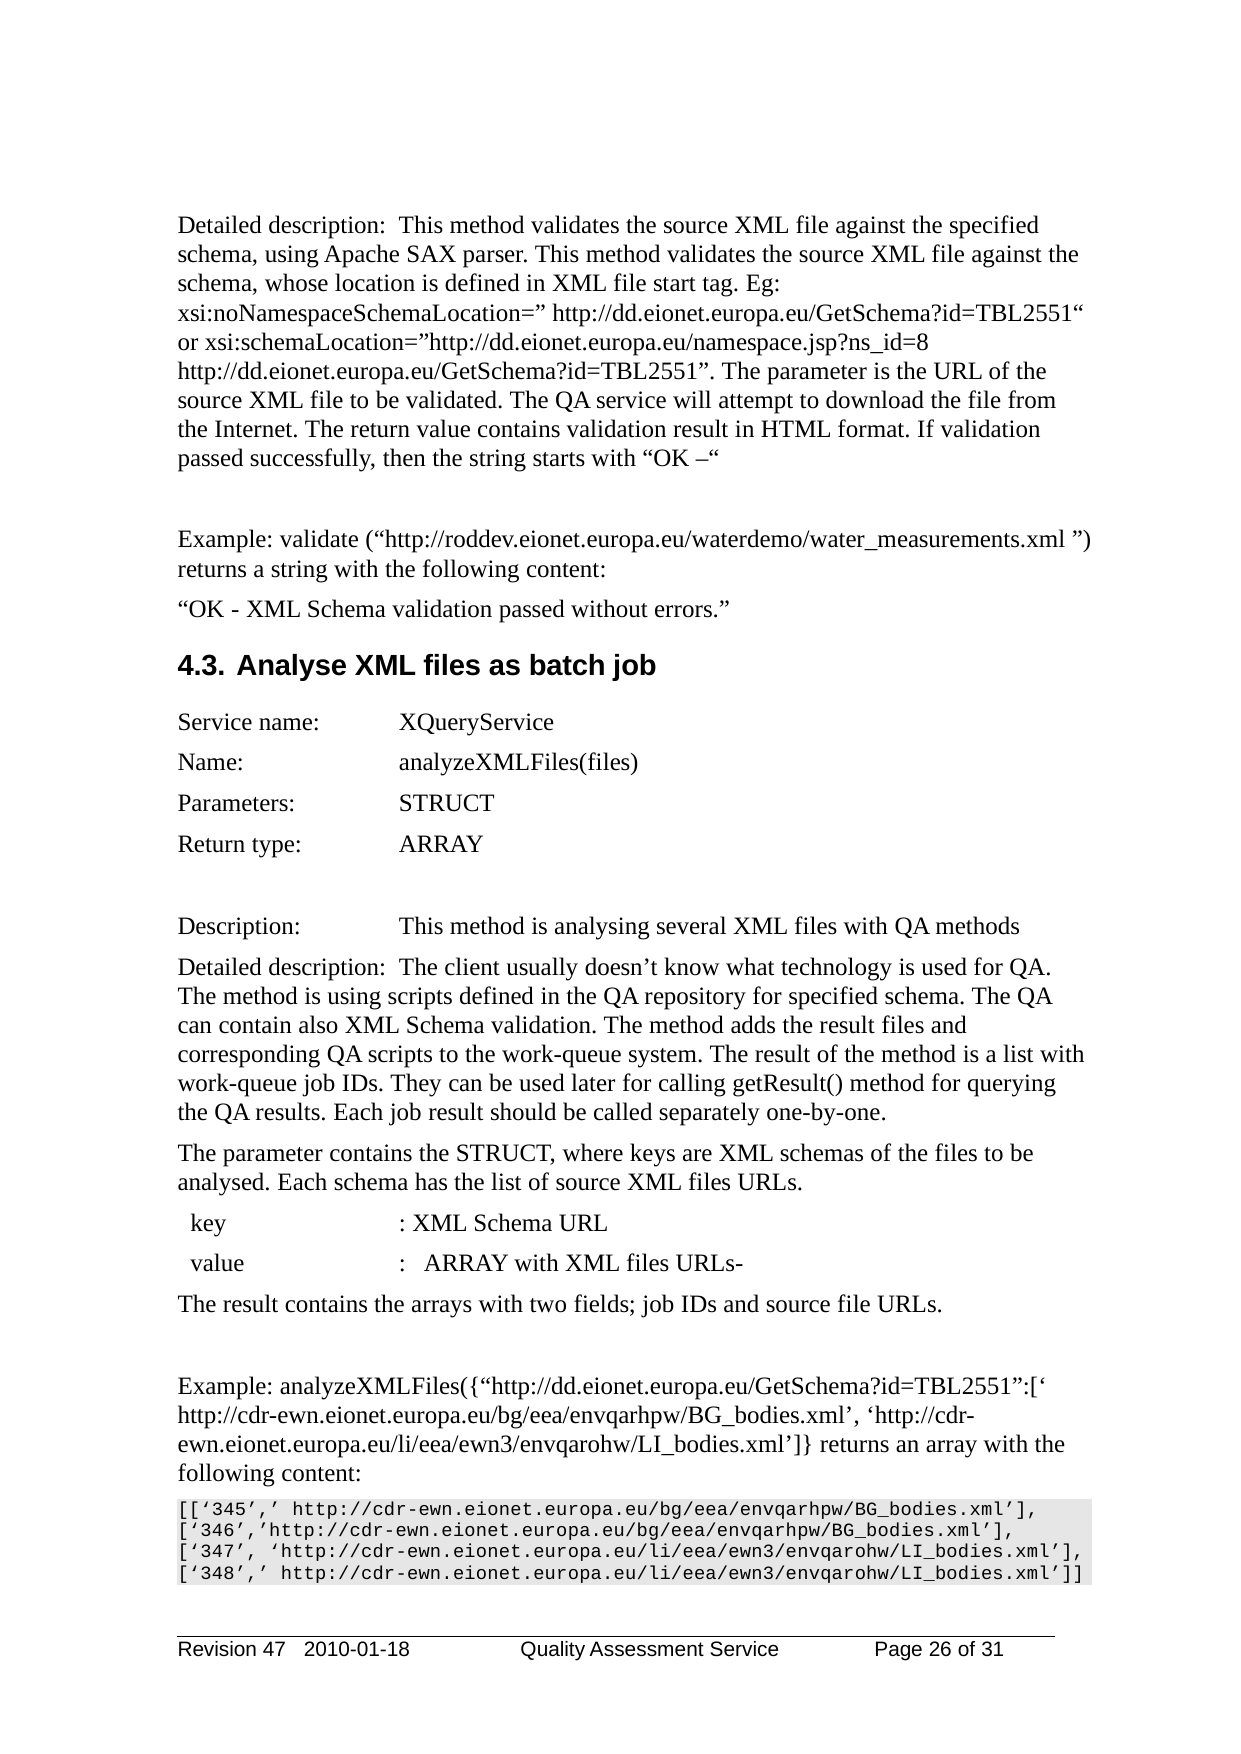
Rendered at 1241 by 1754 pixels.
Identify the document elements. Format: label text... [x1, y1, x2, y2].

text value : ARRAY with XML files URLs- [177, 1248, 1092, 1277]
text Description: This method is analysing several XML files with QA methods [177, 911, 1092, 940]
text The result contains the arrays with two fields; job IDs and source file URLs. [177, 1289, 1092, 1318]
text Detailed description: The client usually doesn’t know what technology is used for QA. The method is using scripts defined in the QA repository for specified schema. The QA can contain also XML Schema validation. The method adds the result files and corresponding QA scripts to the work-queue system. The result of the method is a list with work-queue job IDs. They can be used later for calling getResult() method for querying the QA results. Each job result should be called separately one-by-one. [177, 951, 1092, 1126]
text Service name: XQueryService [177, 706, 1092, 736]
text Parameters: STRUCT [177, 788, 1092, 817]
text The parameter contains the STRUCT, where keys are XML schemas of the files to be analysed. Each schema has the list of source XML files URLs. [177, 1138, 1092, 1196]
text Example: validate (“http://roddev.eionet.europa.eu/waterdemo/water_measurements.xml ”) returns a string with the following content: [177, 524, 1092, 582]
text Example: analyzeXMLFiles({“http://dd.eionet.europa.eu/GetSchema?id=TBL2551”:[‘ http://cdr-ewn.eionet.europa.eu/bg/eea/envqarhpw/BG_bodies.xml’, ‘http://cdr-ewn.eionet.europa.eu/li/eea/ewn3/envqarohw/LI_bodies.xml’]} returns an array with the following content: [177, 1371, 1092, 1487]
text “OK - XML Schema validation passed without errors.” [177, 594, 1092, 623]
text key : XML Schema URL [177, 1207, 1092, 1237]
list [[‘345’,’ http://cdr-ewn.eionet.europa.eu/bg/eea/envqarhpw/BG_bodies.xml’], [‘346’,’http://cdr-ewn.eionet.europa.eu/bg/eea/envqarhpw/BG_bodies.xml’],[‘347’, ‘http://cdr-ewn.eionet.europa.eu/li/eea/ewn3/envqarohw/LI_bodies.xml’],[‘348’,’ http://cdr-ewn.eionet.europa.eu/li/eea/ewn3/envqarohw/LI_bodies.xml’]] [177, 1499, 1092, 1585]
text Detailed description: This method validates the source XML file against the specified schema, using Apache SAX parser. This method validates the source XML file against the schema, whose location is defined in XML file start tag. Eg: xsi:noNamespaceSchemaLocation=” http://dd.eionet.europa.eu/GetSchema?id=TBL2551“ or xsi:schemaLocation=”http://dd.eionet.europa.eu/namespace.jsp?ns_id=8 http://dd.eionet.europa.eu/GetSchema?id=TBL2551”. The parameter is the URL of the source XML file to be validated. The QA service will attempt to download the file from the Internet. The return value contains validation result in HTML format. If validation passed successfully, then the string starts with “OK –“ [177, 210, 1092, 472]
text Return type: ARRAY [177, 829, 1092, 858]
subtitle Analyse XML files as batch job [177, 648, 1092, 682]
text Name: analyzeXMLFiles(files) [177, 747, 1092, 776]
